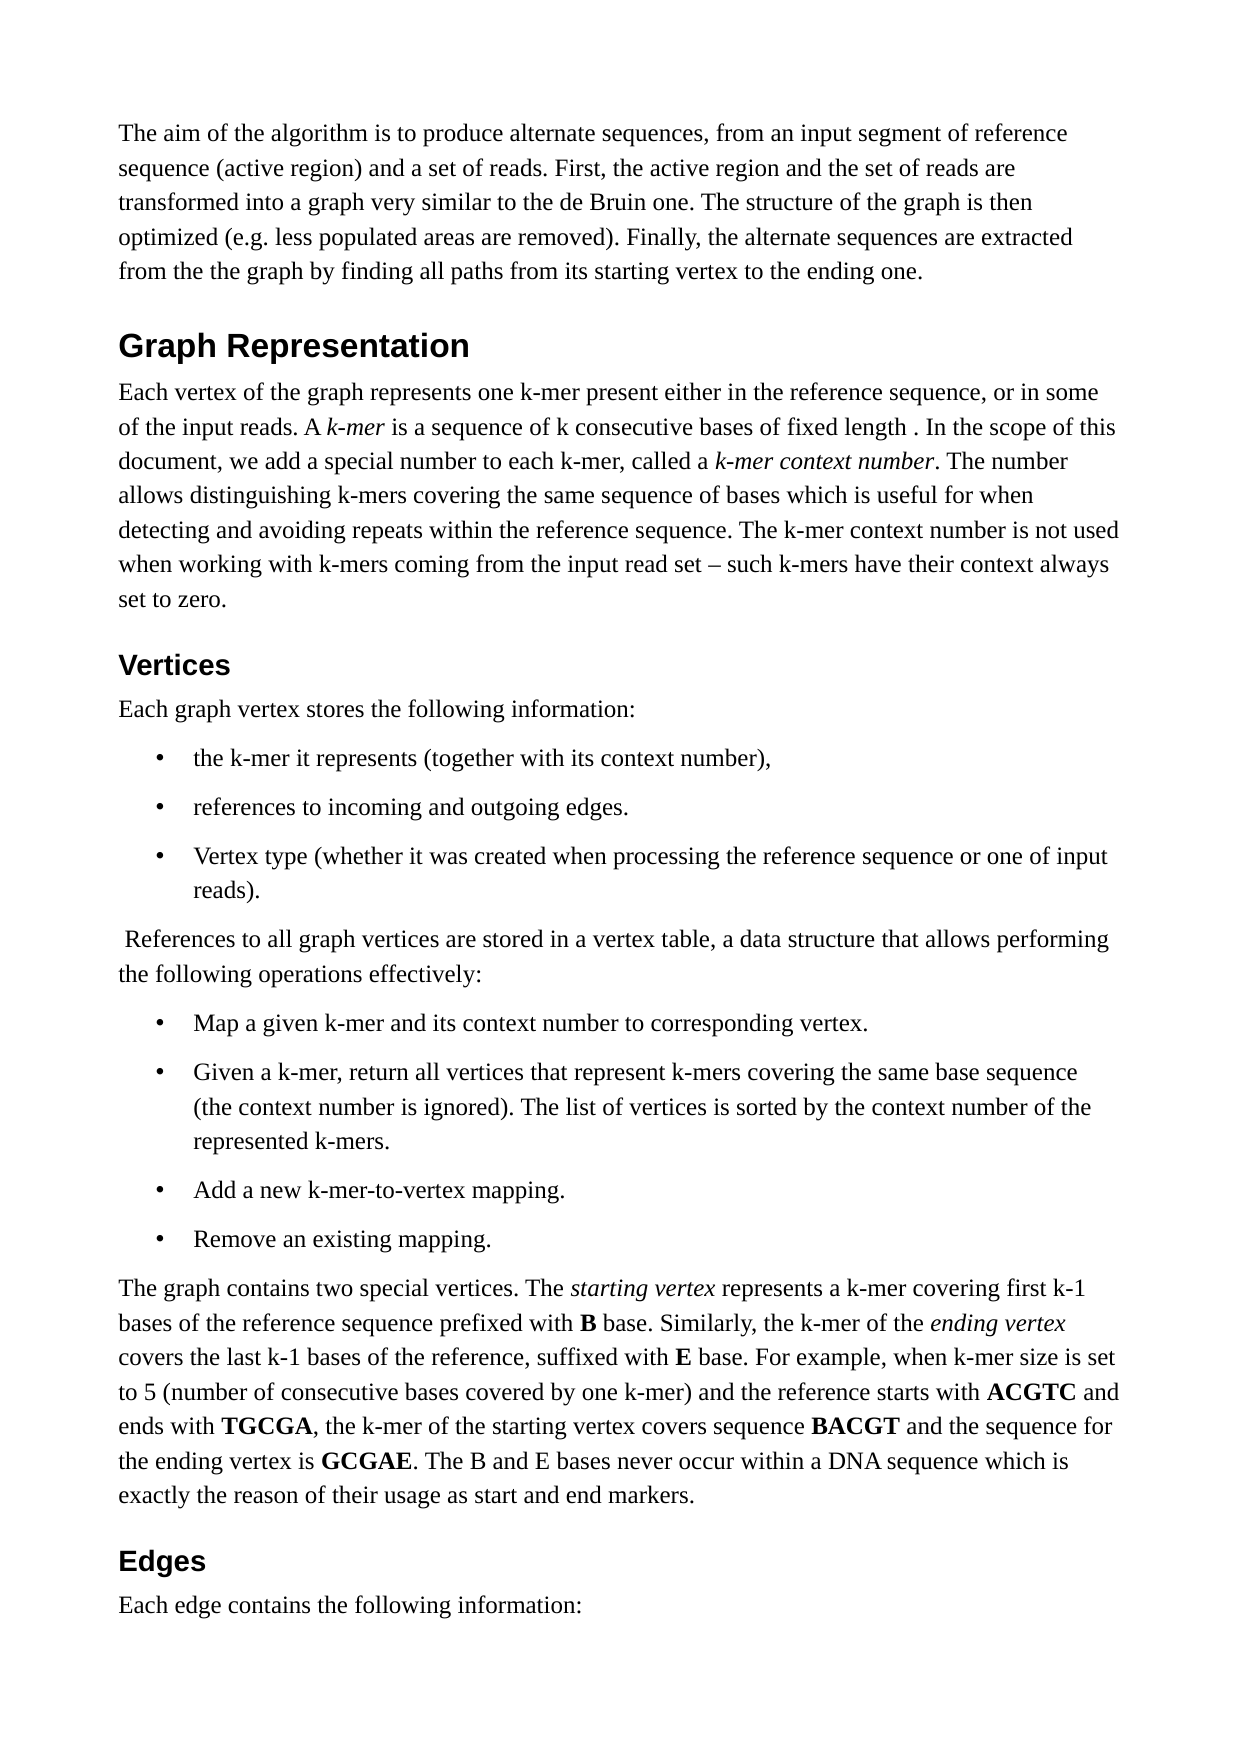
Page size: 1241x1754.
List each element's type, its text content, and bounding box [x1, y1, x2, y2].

list Add a new k-mer-to-vertex mapping. [156, 1175, 1122, 1204]
list references to incoming and outgoing edges. [156, 792, 1122, 821]
list Vertex type (whether it was created when processing the reference sequence or one of input reads). [156, 841, 1122, 904]
list the k-mer it represents (together with its context number), [156, 743, 1122, 772]
subtitle Edges [118, 1544, 1122, 1578]
list Map a given k-mer and its context number to corresponding vertex. [156, 1008, 1122, 1037]
text References to all graph vertices are stored in a vertex table, a data structure that allows performing the following operations effectively: [118, 924, 1122, 988]
text Each edge contains the following information: [118, 1590, 1122, 1619]
list Given a k-mer, return all vertices that represent k-mers covering the same base sequence (the context number is ignored). The list of vertices is sorted by the context number of the represented k-mers. [156, 1057, 1122, 1155]
text The graph contains two special vertices. The starting vertex represents a k-mer covering first k-1 bases of the reference sequence prefixed with B base. Similarly, the k-mer of the ending vertex covers the last k-1 bases of the reference, suffixed with E base. For example, when k-mer size is set to 5 (number of consecutive bases covered by one k-mer) and the reference starts with ACGTC and ends with TGCGA, the k-mer of the starting vertex covers sequence BACGT and the sequence for the ending vertex is GCGAE. The B and E bases never occur within a DNA sequence which is exactly the reason of their usage as start and end markers. [118, 1273, 1122, 1509]
subtitle Graph Representation [118, 326, 1122, 364]
text Each graph vertex stores the following information: [118, 694, 1122, 723]
list Remove an existing mapping. [156, 1224, 1122, 1253]
subtitle Vertices [118, 648, 1122, 681]
text The aim of the algorithm is to produce alternate sequences, from an input segment of reference sequence (active region) and a set of reads. First, the active region and the set of reads are transformed into a graph very similar to the de Bruin one. The structure of the graph is then optimized (e.g. less populated areas are removed). Finally, the alternate sequences are extracted from the the graph by finding all paths from its starting vertex to the ending one. [118, 118, 1122, 285]
text Each vertex of the graph represents one k-mer present either in the reference sequence, or in some of the input reads. A k-mer is a sequence of k consecutive bases of fixed length . In the scope of this document, we add a special number to each k-mer, called a k-mer context number. The number allows distinguishing k-mers covering the same sequence of bases which is useful for when detecting and avoiding repeats within the reference sequence. The k-mer context number is not used when working with k-mers coming from the input read set – such k-mers have their context always set to zero. [118, 377, 1122, 613]
